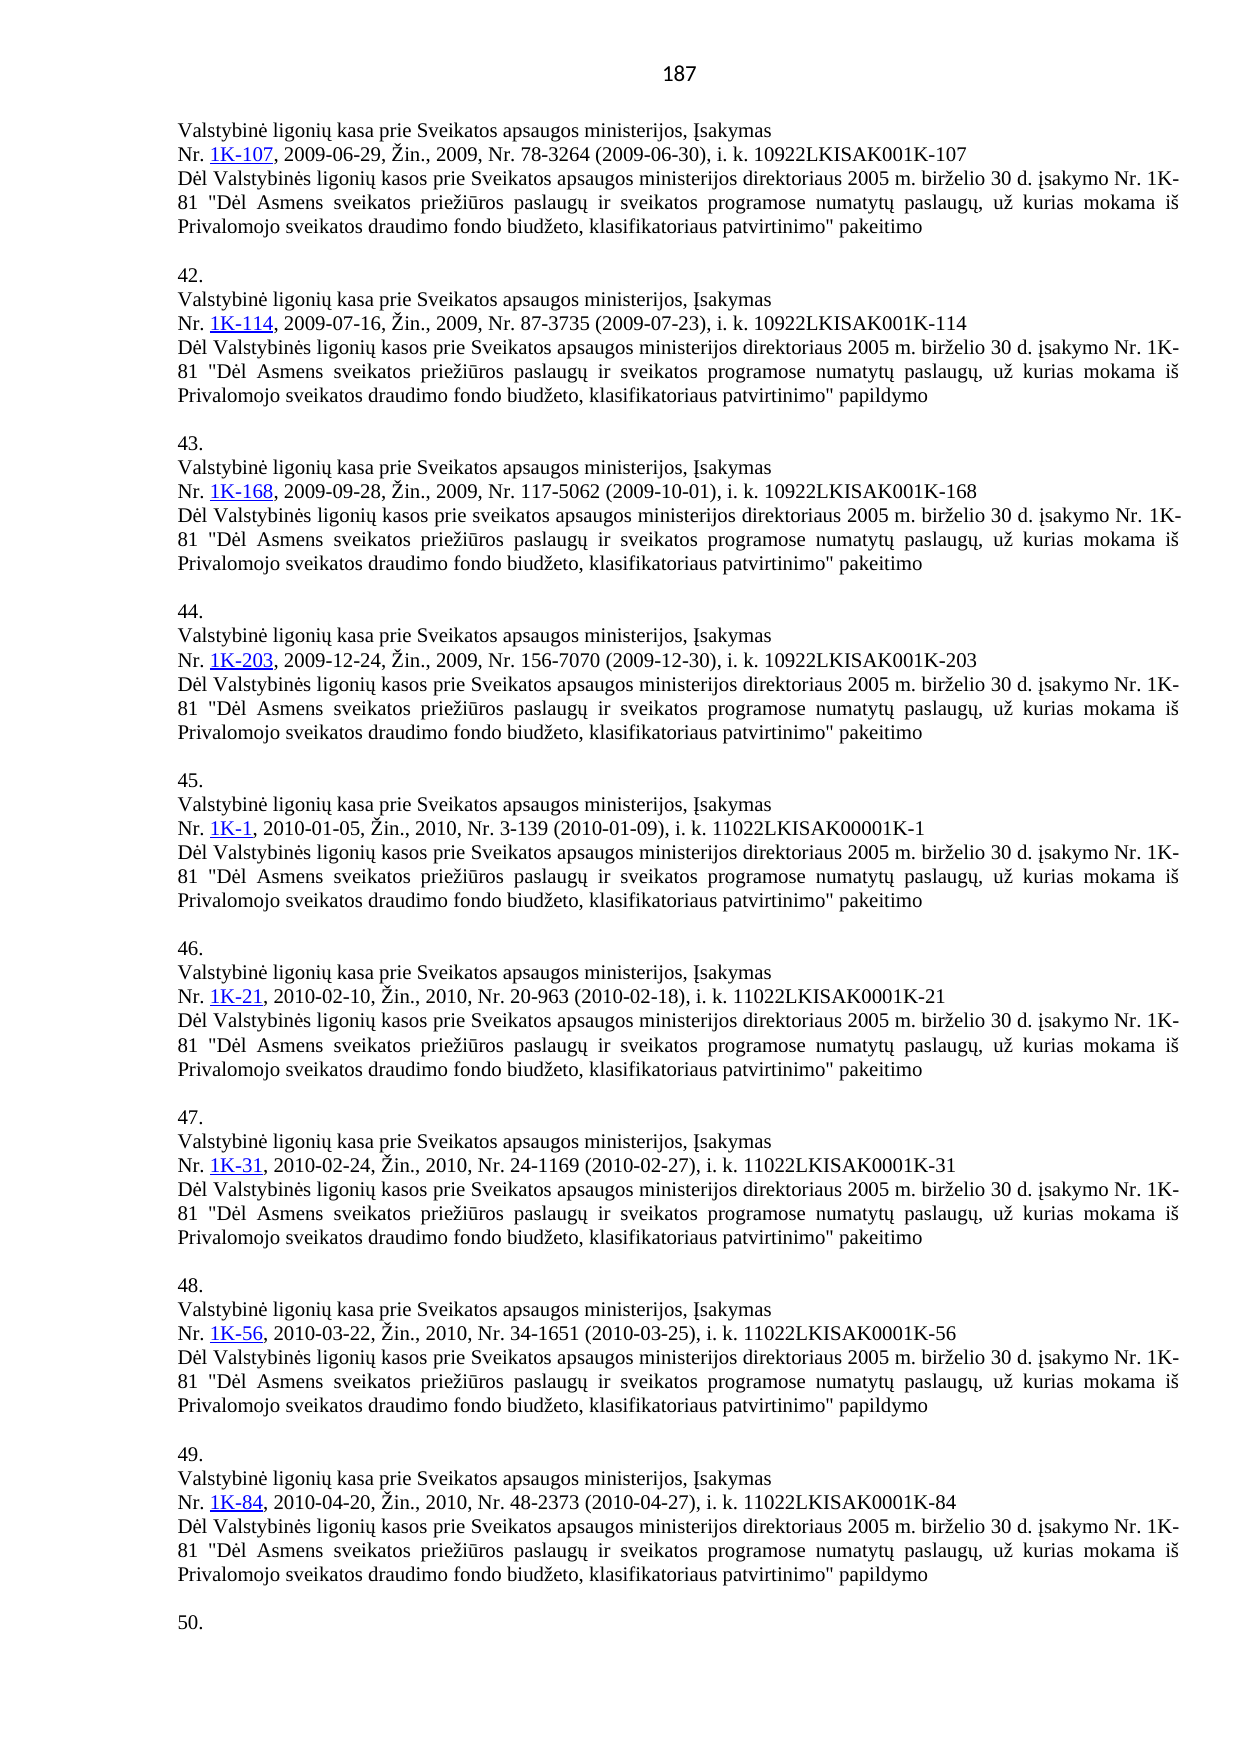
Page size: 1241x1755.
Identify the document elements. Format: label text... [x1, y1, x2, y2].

text Valstybinė ligonių kasa prie Sveikatos apsaugos ministerijos, Įsakymas [177, 792, 1181, 816]
text Nr. 1K-114, 2009-07-16, Žin., 2009, Nr. 87-3735 (2009-07-23), i. k. 10922LKISAK001K-114 [177, 311, 1181, 335]
text Dėl Valstybinės ligonių kasos prie sveikatos apsaugos ministerijos direktoriaus 2005 m. birželio 30 d. įsakymo Nr. 1K-81 "Dėl Asmens sveikatos priežiūros paslaugų ir sveikatos programose numatytų paslaugų, už kurias mokama iš Privalomojo sveikatos draudimo fondo biudžeto, klasifikatoriaus patvirtinimo" pakeitimo [177, 503, 1181, 575]
text Nr. 1K-56, 2010-03-22, Žin., 2010, Nr. 34-1651 (2010-03-25), i. k. 11022LKISAK0001K-56 [177, 1321, 1181, 1345]
text Nr. 1K-1, 2010-01-05, Žin., 2010, Nr. 3-139 (2010-01-09), i. k. 11022LKISAK00001K-1 [177, 816, 1181, 840]
text 46. [177, 936, 1181, 960]
text Valstybinė ligonių kasa prie Sveikatos apsaugos ministerijos, Įsakymas [177, 1297, 1181, 1321]
text Nr. 1K-107, 2009-06-29, Žin., 2009, Nr. 78-3264 (2009-06-30), i. k. 10922LKISAK001K-107 [177, 142, 1181, 166]
text Valstybinė ligonių kasa prie Sveikatos apsaugos ministerijos, Įsakymas [177, 118, 1181, 142]
text Nr. 1K-168, 2009-09-28, Žin., 2009, Nr. 117-5062 (2009-10-01), i. k. 10922LKISAK001K-168 [177, 479, 1181, 503]
text 48. [177, 1273, 1181, 1297]
text 45. [177, 768, 1181, 792]
text 42. [177, 262, 1181, 287]
text Valstybinė ligonių kasa prie Sveikatos apsaugos ministerijos, Įsakymas [177, 623, 1181, 647]
text Dėl Valstybinės ligonių kasos prie Sveikatos apsaugos ministerijos direktoriaus 2005 m. birželio 30 d. įsakymo Nr. 1K-81 "Dėl Asmens sveikatos priežiūros paslaugų ir sveikatos programose numatytų paslaugų, už kurias mokama iš Privalomojo sveikatos draudimo fondo biudžeto, klasifikatoriaus patvirtinimo" pakeitimo [177, 840, 1181, 912]
text Dėl Valstybinės ligonių kasos prie Sveikatos apsaugos ministerijos direktoriaus 2005 m. birželio 30 d. įsakymo Nr. 1K-81 "Dėl Asmens sveikatos priežiūros paslaugų ir sveikatos programose numatytų paslaugų, už kurias mokama iš Privalomojo sveikatos draudimo fondo biudžeto, klasifikatoriaus patvirtinimo" pakeitimo [177, 672, 1181, 744]
text Valstybinė ligonių kasa prie Sveikatos apsaugos ministerijos, Įsakymas [177, 960, 1181, 984]
text 50. [177, 1610, 1181, 1634]
text Valstybinė ligonių kasa prie Sveikatos apsaugos ministerijos, Įsakymas [177, 455, 1181, 479]
text Dėl Valstybinės ligonių kasos prie Sveikatos apsaugos ministerijos direktoriaus 2005 m. birželio 30 d. įsakymo Nr. 1K-81 "Dėl Asmens sveikatos priežiūros paslaugų ir sveikatos programose numatytų paslaugų, už kurias mokama iš Privalomojo sveikatos draudimo fondo biudžeto, klasifikatoriaus patvirtinimo" papildymo [177, 1345, 1181, 1417]
text 49. [177, 1442, 1181, 1466]
text Nr. 1K-31, 2010-02-24, Žin., 2010, Nr. 24-1169 (2010-02-27), i. k. 11022LKISAK0001K-31 [177, 1153, 1181, 1177]
text Valstybinė ligonių kasa prie Sveikatos apsaugos ministerijos, Įsakymas [177, 287, 1181, 311]
text Dėl Valstybinės ligonių kasos prie Sveikatos apsaugos ministerijos direktoriaus 2005 m. birželio 30 d. įsakymo Nr. 1K-81 "Dėl Asmens sveikatos priežiūros paslaugų ir sveikatos programose numatytų paslaugų, už kurias mokama iš Privalomojo sveikatos draudimo fondo biudžeto, klasifikatoriaus patvirtinimo" papildymo [177, 1514, 1181, 1586]
text Nr. 1K-21, 2010-02-10, Žin., 2010, Nr. 20-963 (2010-02-18), i. k. 11022LKISAK0001K-21 [177, 984, 1181, 1008]
text Dėl Valstybinės ligonių kasos prie Sveikatos apsaugos ministerijos direktoriaus 2005 m. birželio 30 d. įsakymo Nr. 1K-81 "Dėl Asmens sveikatos priežiūros paslaugų ir sveikatos programose numatytų paslaugų, už kurias mokama iš Privalomojo sveikatos draudimo fondo biudžeto, klasifikatoriaus patvirtinimo" pakeitimo [177, 1177, 1181, 1249]
text 47. [177, 1105, 1181, 1129]
text Nr. 1K-203, 2009-12-24, Žin., 2009, Nr. 156-7070 (2009-12-30), i. k. 10922LKISAK001K-203 [177, 647, 1181, 672]
text Valstybinė ligonių kasa prie Sveikatos apsaugos ministerijos, Įsakymas [177, 1466, 1181, 1490]
text 44. [177, 599, 1181, 623]
text Dėl Valstybinės ligonių kasos prie Sveikatos apsaugos ministerijos direktoriaus 2005 m. birželio 30 d. įsakymo Nr. 1K-81 "Dėl Asmens sveikatos priežiūros paslaugų ir sveikatos programose numatytų paslaugų, už kurias mokama iš Privalomojo sveikatos draudimo fondo biudžeto, klasifikatoriaus patvirtinimo" pakeitimo [177, 166, 1181, 238]
text Nr. 1K-84, 2010-04-20, Žin., 2010, Nr. 48-2373 (2010-04-27), i. k. 11022LKISAK0001K-84 [177, 1490, 1181, 1514]
text Valstybinė ligonių kasa prie Sveikatos apsaugos ministerijos, Įsakymas [177, 1129, 1181, 1153]
text Dėl Valstybinės ligonių kasos prie Sveikatos apsaugos ministerijos direktoriaus 2005 m. birželio 30 d. įsakymo Nr. 1K-81 "Dėl Asmens sveikatos priežiūros paslaugų ir sveikatos programose numatytų paslaugų, už kurias mokama iš Privalomojo sveikatos draudimo fondo biudžeto, klasifikatoriaus patvirtinimo" papildymo [177, 335, 1181, 407]
text 43. [177, 431, 1181, 455]
text Dėl Valstybinės ligonių kasos prie Sveikatos apsaugos ministerijos direktoriaus 2005 m. birželio 30 d. įsakymo Nr. 1K-81 "Dėl Asmens sveikatos priežiūros paslaugų ir sveikatos programose numatytų paslaugų, už kurias mokama iš Privalomojo sveikatos draudimo fondo biudžeto, klasifikatoriaus patvirtinimo" pakeitimo [177, 1008, 1181, 1081]
